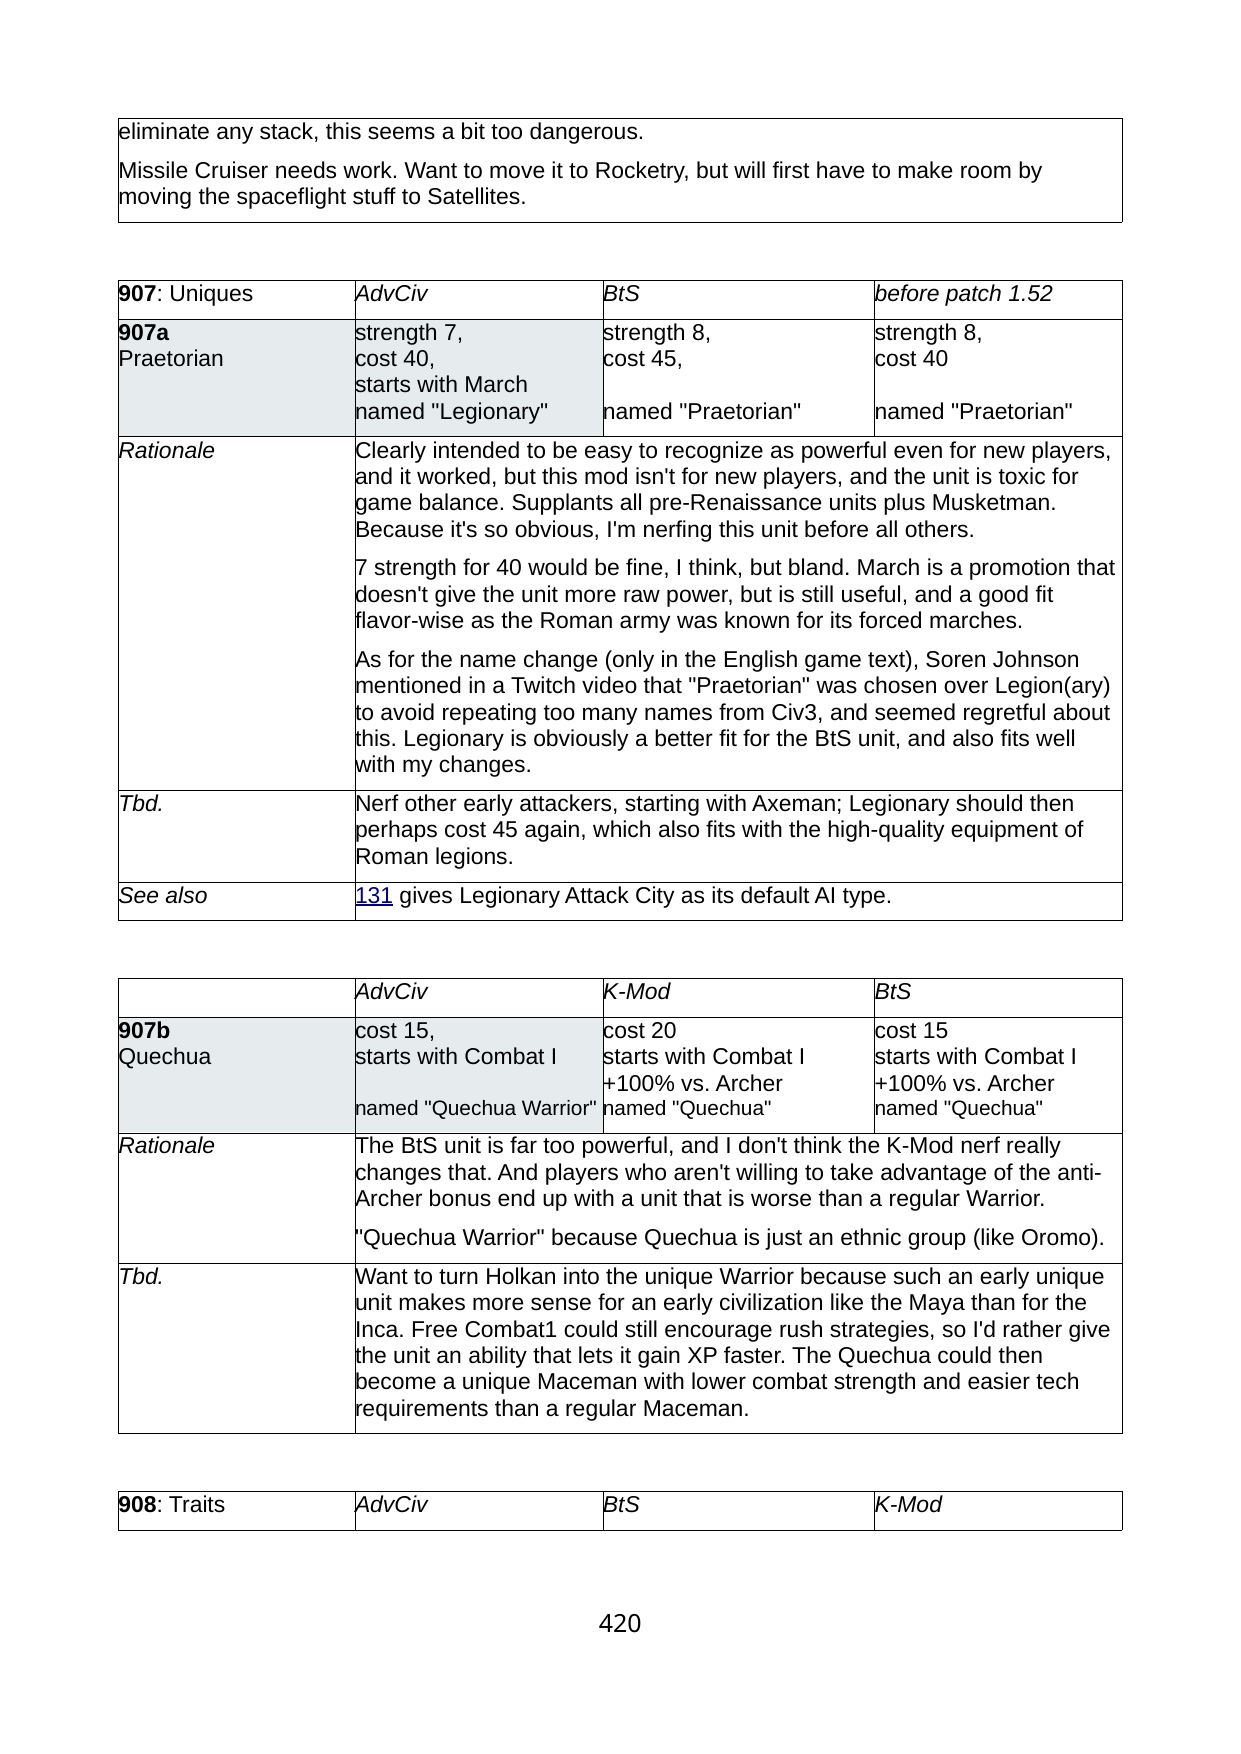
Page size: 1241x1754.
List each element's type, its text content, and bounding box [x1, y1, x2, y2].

table_header AdvCiv [356, 1492, 603, 1530]
table_cell Want to turn Holkan into the unique Warrior because such an early unique unit makes more sense for an early civilization like the Maya than for the Inca. Free Combat1 could still encourage rush strategies, so I'd rather give the unit an ability that lets it gain XP faster. The Quechua could then become a unique Maceman with lower combat strength and easier tech requirements than a regular Maceman. [356, 1264, 1122, 1433]
table_header before patch 1.52 [875, 281, 1122, 318]
table_header 907: Uniques [119, 281, 355, 318]
table_cell Tbd. [119, 791, 355, 882]
table_header K-Mod [875, 1492, 1122, 1530]
table_header BtS [875, 979, 1122, 1017]
table_cell eliminate any stack, this seems a bit too dangerous. Missile Cruiser needs work. Want to move it to Rocketry, but will first have to make room by moving the spaceflight stuff to Satellites. [119, 119, 1122, 222]
table_header BtS [604, 1492, 874, 1530]
table_cell strength 8, cost 40 named "Praetorian" [875, 320, 1122, 436]
table_cell See also [119, 883, 355, 920]
table_cell 907b Quechua [119, 1018, 355, 1132]
table_cell cost 15, starts with Combat I named "Quechua Warrior" [356, 1018, 603, 1132]
table_header AdvCiv [356, 979, 603, 1017]
table_cell strength 8, cost 45, named "Praetorian" [604, 320, 874, 436]
table_cell Rationale [119, 437, 355, 790]
table_cell The BtS unit is far too powerful, and I don't think the K-Mod nerf really changes that. And players who aren't willing to take advantage of the anti-Archer bonus end up with a unit that is worse than a regular Warrior. "Quechua Warrior" because Quechua is just an ethnic group (like Oromo). [356, 1134, 1122, 1263]
table_header BtS [604, 281, 874, 318]
table_cell cost 20 starts with Combat I +100% vs. Archer named "Quechua" [604, 1018, 874, 1132]
table_header K-Mod [604, 979, 874, 1017]
table_cell Rationale [119, 1134, 355, 1263]
table_cell 131 gives Legionary Attack City as its default AI type. [356, 883, 1122, 920]
table_header AdvCiv [356, 281, 603, 318]
table_cell strength 7, cost 40, starts with March named "Legionary" [356, 320, 603, 436]
table_header [119, 979, 355, 1017]
table_cell Clearly intended to be easy to recognize as powerful even for new players, and it worked, but this mod isn't for new players, and the unit is toxic for game balance. Supplants all pre-Renaissance units plus Musketman. Because it's so obvious, I'm nerfing this unit before all others. 7 strength for 40 would be fine, I think, but bland. March is a promotion that doesn't give the unit more raw power, but is still useful, and a good fit flavor-wise as the Roman army was known for its forced marches. As for the name change (only in the English game text), Soren Johnson mentioned in a Twitch video that "Praetorian" was chosen over Legion(ary) to avoid repeating too many names from Civ3, and seemed regretful about this. Legionary is obviously a better fit for the BtS unit, and also fits well with my changes. [356, 437, 1122, 790]
table_header 908: Traits [119, 1492, 355, 1530]
table_cell cost 15 starts with Combat I +100% vs. Archer named "Quechua" [875, 1018, 1122, 1132]
table_cell 907a Praetorian [119, 320, 355, 436]
table_cell Tbd. [119, 1264, 355, 1433]
table_cell Nerf other early attackers, starting with Axeman; Legionary should then perhaps cost 45 again, which also fits with the high-quality equipment of Roman legions. [356, 791, 1122, 882]
